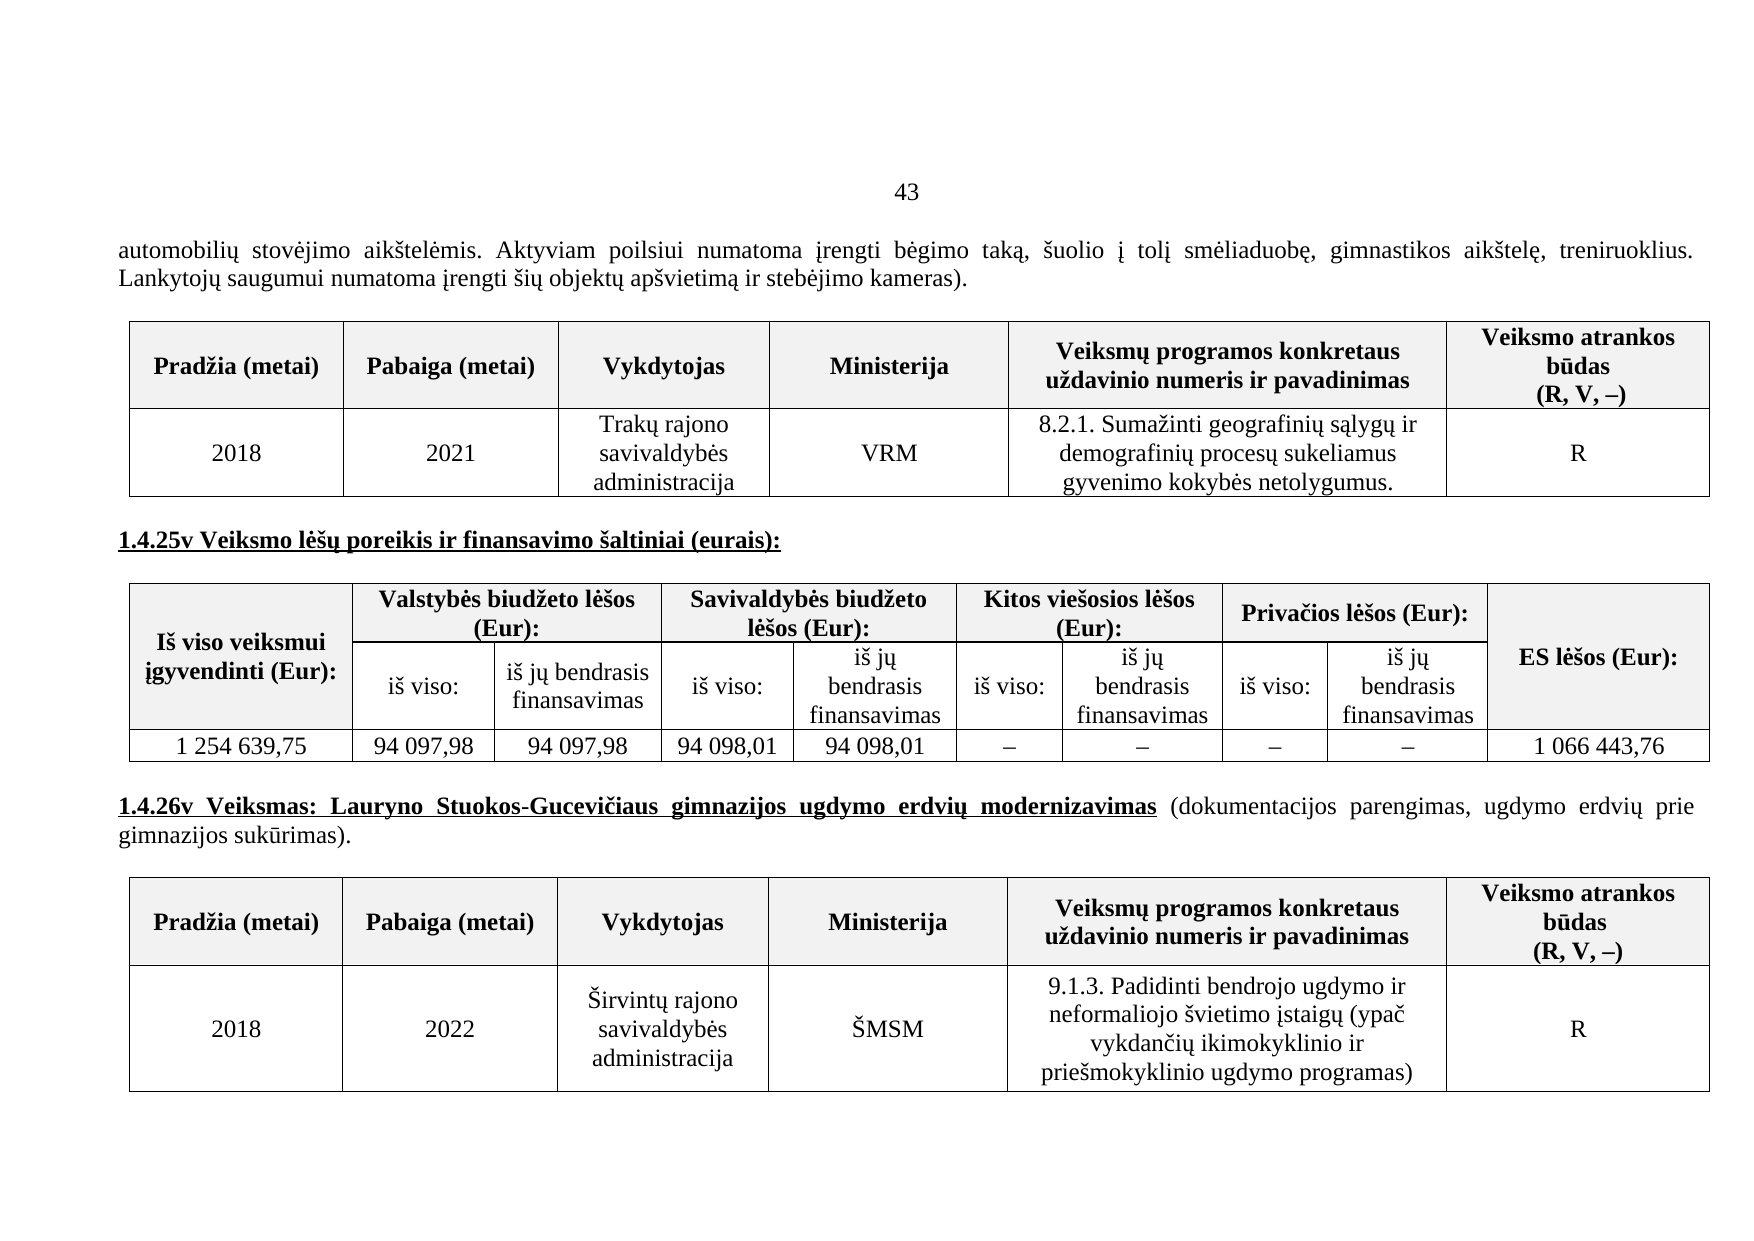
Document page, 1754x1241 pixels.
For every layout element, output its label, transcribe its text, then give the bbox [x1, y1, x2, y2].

table_header Veiksmo atrankos būdas (R, V, –) [1447, 878, 1709, 964]
table_cell iš jų bendrasis finansavimas [495, 643, 661, 729]
text automobilių stovėjimo aikštelėmis. Aktyviam poilsiui numatoma įrengti bėgimo taką, šuolio į tolį smėliaduobę, gimnastikos aikštelę, treniruoklius. Lankytojų saugumui numatoma įrengti šių objektų apšvietimą ir stebėjimo kameras). [118, 235, 1695, 292]
table_cell 2021 [344, 409, 558, 496]
table_cell – [1223, 730, 1327, 761]
table_cell iš viso: [662, 643, 793, 729]
table_cell R [1447, 966, 1709, 1091]
table_header Savivaldybės biudžeto lėšos (Eur): [662, 584, 956, 641]
table_header ES lėšos (Eur): [1488, 584, 1709, 729]
table_cell 9.1.3. Padidinti bendrojo ugdymo ir neformaliojo švietimo įstaigų (ypač vykdančių ikimokyklinio ir priešmokyklinio ugdymo programas) [1008, 966, 1446, 1091]
table_header Privačios lėšos (Eur): [1223, 584, 1487, 641]
table_cell – [1063, 730, 1222, 761]
table_cell R [1447, 409, 1709, 496]
table_cell Širvintų rajono savivaldybės administracija [558, 966, 768, 1091]
table_header Veiksmų programos konkretaus uždavinio numeris ir pavadinimas [1008, 878, 1446, 964]
table_cell 8.2.1. Sumažinti geografinių sąlygų ir demografinių procesų sukeliamus gyvenimo kokybės netolygumus. [1009, 409, 1446, 496]
table_header Pabaiga (metai) [344, 322, 558, 408]
table_cell 94 097,98 [353, 730, 494, 761]
table_header Kitos viešosios lėšos (Eur): [957, 584, 1222, 641]
table_cell 2022 [343, 966, 557, 1091]
table_header Pradžia (metai) [130, 878, 342, 964]
text 1.4.25v Veiksmo lėšų poreikis ir finansavimo šaltiniai (eurais): [118, 525, 1695, 554]
table_header Iš viso veiksmui įgyvendinti (Eur): [130, 584, 352, 729]
table_cell iš jų bendrasis finansavimas [1063, 643, 1222, 729]
table_cell 1 254 639,75 [130, 730, 352, 761]
table_cell VRM [770, 409, 1008, 496]
table_cell iš jų bendrasis finansavimas [794, 643, 956, 729]
table_cell iš viso: [957, 643, 1062, 729]
table_cell 94 097,98 [495, 730, 661, 761]
table_cell iš jų bendrasis finansavimas [1328, 643, 1487, 729]
text 1.4.26v Veiksmas: Lauryno Stuokos-Gucevičiaus gimnazijos ugdymo erdvių modernizavimas (dokumentacijos parengimas, ugdymo erdvių prie gimnazijos sukūrimas). [118, 791, 1695, 848]
table_cell – [957, 730, 1062, 761]
table_header Veiksmų programos konkretaus uždavinio numeris ir pavadinimas [1009, 322, 1446, 408]
table_header Vykdytojas [558, 878, 768, 964]
table_cell 94 098,01 [662, 730, 793, 761]
table_cell 2018 [130, 966, 342, 1091]
table_header Pabaiga (metai) [343, 878, 557, 964]
table_header Veiksmo atrankos būdas (R, V, –) [1447, 322, 1709, 408]
table_cell iš viso: [353, 643, 494, 729]
table_cell 2018 [130, 409, 343, 496]
table_header Pradžia (metai) [130, 322, 343, 408]
table_cell iš viso: [1223, 643, 1327, 729]
table_cell Trakų rajono savivaldybės administracija [559, 409, 769, 496]
table_cell 1 066 443,76 [1488, 730, 1709, 761]
table_cell – [1328, 730, 1487, 761]
table_header Vykdytojas [559, 322, 769, 408]
table_cell 94 098,01 [794, 730, 956, 761]
table_header Ministerija [769, 878, 1007, 964]
table_header Valstybės biudžeto lėšos (Eur): [353, 584, 661, 641]
table_cell ŠMSM [769, 966, 1007, 1091]
table_header Ministerija [770, 322, 1008, 408]
